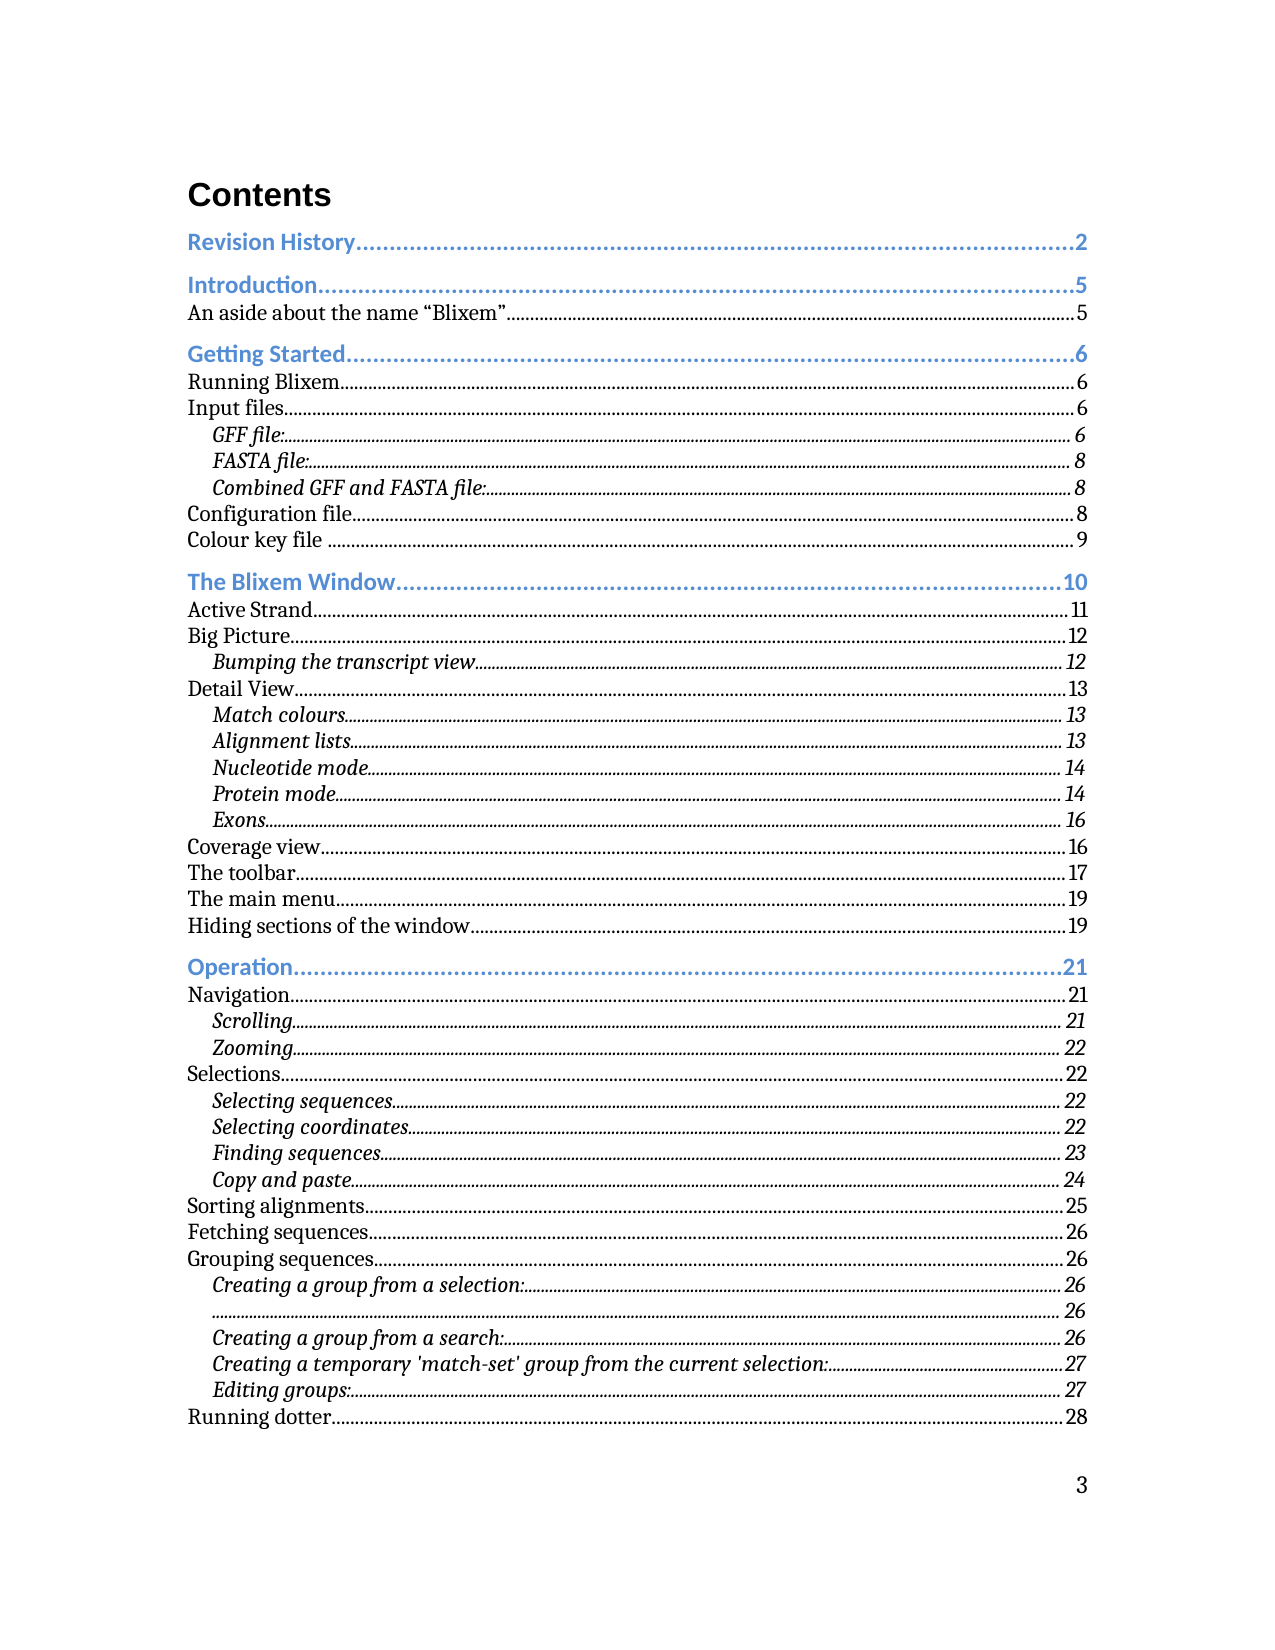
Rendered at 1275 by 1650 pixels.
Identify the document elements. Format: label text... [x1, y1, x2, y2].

text Nucleotide mode 14 [212, 754, 1087, 781]
text Copy and paste 24 [212, 1166, 1087, 1193]
text Selections 22 [187, 1061, 1087, 1087]
text Revision History 2 [187, 226, 1087, 256]
text Coverage view 16 [187, 833, 1087, 860]
text Detail View 13 [187, 675, 1087, 702]
text Big Picture 12 [187, 623, 1087, 649]
text The main menu 19 [187, 886, 1087, 913]
text Protein mode 14 [212, 781, 1087, 807]
text Hiding sections of the window 19 [187, 913, 1087, 939]
text GFF file: 6 [212, 422, 1087, 448]
text Navigation 21 [187, 982, 1087, 1008]
text Scrolling 21 [212, 1008, 1087, 1035]
text Colour key file 9 [187, 527, 1087, 553]
text Configuration file 8 [187, 501, 1087, 527]
text Running dotter 28 [187, 1404, 1087, 1430]
text An aside about the name “Blixem” 5 [187, 299, 1087, 326]
text Input files 6 [187, 395, 1087, 422]
text Operation 21 [187, 951, 1087, 982]
text Fetching sequences 26 [187, 1219, 1087, 1246]
text Match colours 13 [212, 702, 1087, 728]
subtitle Contents [187, 175, 1087, 213]
text Exons 16 [212, 807, 1087, 833]
text Combined GFF and FASTA file: 8 [212, 474, 1087, 501]
text The Blixem Window 10 [187, 566, 1087, 596]
text Active Strand 11 [187, 596, 1087, 623]
text Introduction 5 [187, 269, 1087, 299]
text Creating a group from a selection: 26 [212, 1272, 1087, 1298]
text Creating a temporary 'match-set' group from the current selection: 27 [212, 1351, 1087, 1377]
text The toolbar 17 [187, 860, 1087, 886]
text Selecting coordinates 22 [212, 1114, 1087, 1140]
text 26 [212, 1298, 1087, 1324]
text Bumping the transcript view 12 [212, 649, 1087, 675]
text Getting Started 6 [187, 338, 1087, 369]
text Alignment lists 13 [212, 728, 1087, 754]
text Running Blixem 6 [187, 369, 1087, 395]
text FASTA file: 8 [212, 448, 1087, 474]
text Zooming 22 [212, 1035, 1087, 1061]
text Selecting sequences 22 [212, 1087, 1087, 1114]
text Creating a group from a search: 26 [212, 1324, 1087, 1351]
text Finding sequences 23 [212, 1140, 1087, 1166]
text Sorting alignments 25 [187, 1193, 1087, 1219]
text Editing groups: 27 [212, 1377, 1087, 1404]
text Grouping sequences 26 [187, 1246, 1087, 1272]
